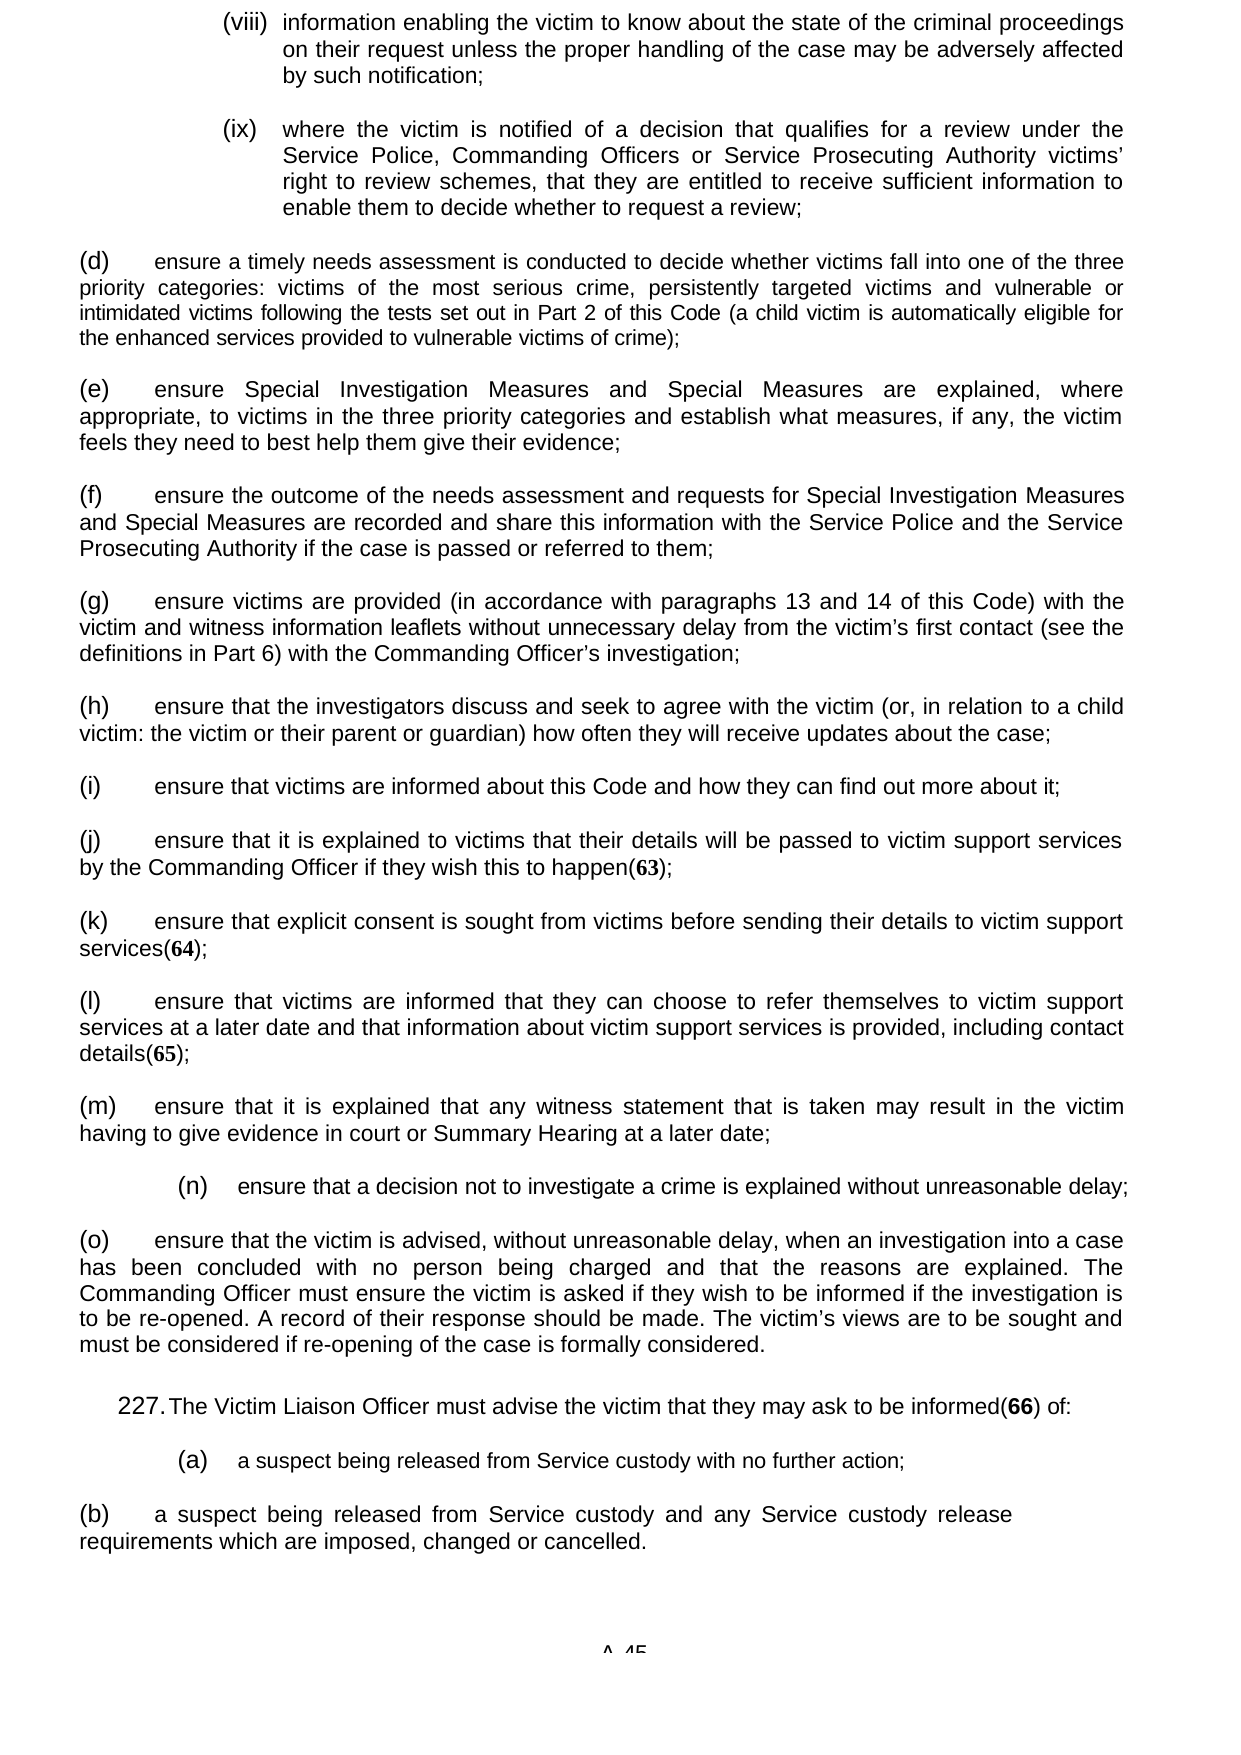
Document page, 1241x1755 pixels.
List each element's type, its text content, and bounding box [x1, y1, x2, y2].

list ensure that it is explained that any witness statement that is taken may result in the victim having to give evidence in court or Summary Hearing at a later date; [79, 1091, 1124, 1146]
list ensure the outcome of the needs assessment and requests for Special Investigation Measures and Special Measures are recorded and share this information with the Service Police and the Service Prosecuting Authority if the case is passed or referred to them; [79, 481, 1124, 561]
list ensure that it is explained to victims that their details will be passed to victim support services by the Commanding Officer if they wish this to happen(63); [79, 825, 1124, 880]
list ensure that victims are informed that they can choose to refer themselves to victim support services at a later date and that information about victim support services is provided, including contact details(65); [79, 987, 1124, 1066]
list ensure Special Investigation Measures and Special Measures are explained, where appropriate, to victims in the three priority categories and establish what measures, if any, the victim feels they need to best help them give their evidence; [79, 375, 1124, 455]
list ensure that victims are informed about this Code and how they can find out more about it; [79, 772, 1124, 800]
list a suspect being released from Service custody with no further action; [177, 1445, 1143, 1474]
list ensure victims are provided (in accordance with paragraphs 13 and 14 of this Code) with the victim and witness information leaflets without unnecessary delay from the victim’s first contact (see the definitions in Part 6) with the Commanding Officer’s investigation; [79, 587, 1125, 666]
list ensure that the victim is advised, without unreasonable delay, when an investigation into a case has been concluded with no person being charged and that the reasons are explained. The Commanding Officer must ensure the victim is asked if they wish to be informed if the investigation is to be re-opened. A record of their response should be made. The victim’s views are to be sought and must be considered if re-opening of the case is formally considered. [79, 1226, 1124, 1358]
list ensure that a decision not to investigate a crime is explained without unreasonable delay; [177, 1171, 1143, 1200]
list a suspect being released from Service custody and any Service custody release requirements which are imposed, changed or cancelled. [79, 1499, 1124, 1554]
list where the victim is notified of a decision that qualifies for a review under the Service Police, Commanding Officers or Service Prosecuting Authority victims’ right to review schemes, that they are entitled to receive sufficient information to enable them to decide whether to request a review; [222, 114, 1124, 220]
list ensure that the investigators discuss and seek to agree with the victim (or, in relation to a child victim: the victim or their parent or guardian) how often they will receive updates about the case; [79, 692, 1124, 746]
list ensure that explicit consent is sought from victims before sending their details to victim support services(64); [79, 906, 1124, 961]
list ensure a timely needs assessment is conducted to decide whether victims fall into one of the three priority categories: victims of the most serious crime, persistently targeted victims and vulnerable or intimidated victims following the tests set out in Part 2 of this Code (a child victim is automatically eligible for the enhanced services provided to vulnerable victims of crime); [79, 246, 1124, 350]
list information enabling the victim to know about the state of the criminal proceedings on their request unless the proper handling of the case may be adversely affected by such notification; [222, 8, 1124, 88]
list The Victim Liaison Officer must advise the victim that they may ask to be informed(66) of: [117, 1391, 1143, 1420]
